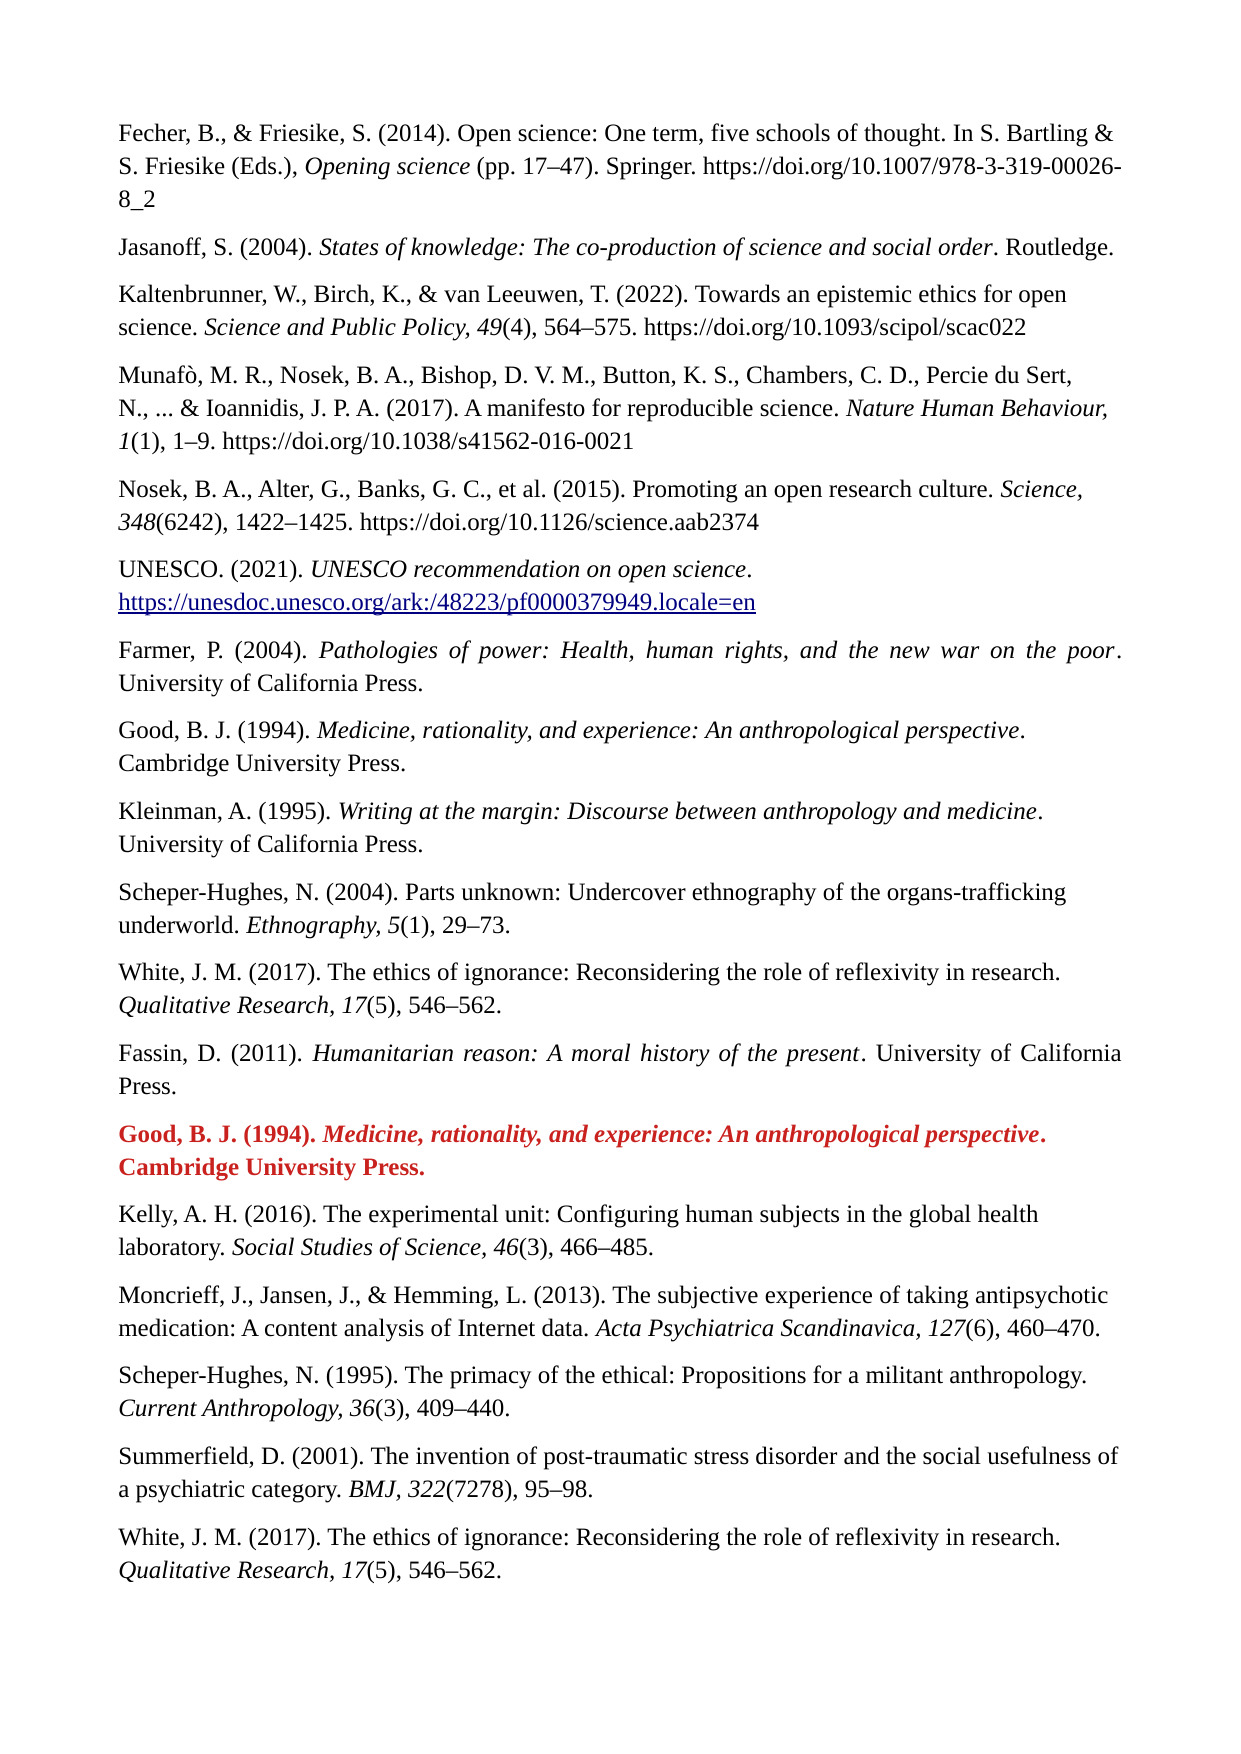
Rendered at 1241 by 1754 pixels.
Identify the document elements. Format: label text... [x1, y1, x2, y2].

text Scheper-Hughes, N. (2004). Parts unknown: Undercover ethnography of the organs-trafficking underworld. Ethnography, 5(1), 29–73. [118, 877, 1122, 938]
text Nosek, B. A., Alter, G., Banks, G. C., et al. (2015). Promoting an open research culture. Science, 348(6242), 1422–1425. https://doi.org/10.1126/science.aab2374 [118, 474, 1122, 535]
text Good, B. J. (1994). Medicine, rationality, and experience: An anthropological perspective. Cambridge University Press. [118, 716, 1122, 777]
text Munafò, M. R., Nosek, B. A., Bishop, D. V. M., Button, K. S., Chambers, C. D., Percie du Sert, N., ... & Ioannidis, J. P. A. (2017). A manifesto for reproducible science. Nature Human Behaviour, 1(1), 1–9. https://doi.org/10.1038/s41562-016-0021 [118, 360, 1122, 455]
text White, J. M. (2017). The ethics of ignorance: Reconsidering the role of reflexivity in research. Qualitative Research, 17(5), 546–562. [118, 957, 1122, 1019]
text Good, B. J. (1994). Medicine, rationality, and experience: An anthropological perspective. Cambridge University Press. [118, 1119, 1122, 1180]
text Fecher, B., & Friesike, S. (2014). Open science: One term, five schools of thought. In S. Bartling & S. Friesike (Eds.), Opening science (pp. 17–47). Springer. https://doi.org/10.1007/978-3-319-00026-8_2 [118, 118, 1122, 213]
text Farmer, P. (2004). Pathologies of power: Health, human rights, and the new war on the poor. University of California Press. [118, 635, 1122, 697]
text Kleinman, A. (1995). Writing at the margin: Discourse between anthropology and medicine. University of California Press. [118, 796, 1122, 858]
text Moncrieff, J., Jansen, J., & Hemming, L. (2013). The subjective experience of taking antipsychotic medication: A content analysis of Internet data. Acta Psychiatrica Scandinavica, 127(6), 460–470. [118, 1280, 1122, 1342]
text Summerfield, D. (2001). The invention of post-traumatic stress disorder and the social usefulness of a psychiatric category. BMJ, 322(7278), 95–98. [118, 1441, 1122, 1503]
text Kaltenbrunner, W., Birch, K., & van Leeuwen, T. (2022). Towards an epistemic ethics for open science. Science and Public Policy, 49(4), 564–575. https://doi.org/10.1093/scipol/scac022 [118, 279, 1122, 341]
text Kelly, A. H. (2016). The experimental unit: Configuring human subjects in the global health laboratory. Social Studies of Science, 46(3), 466–485. [118, 1199, 1122, 1261]
text White, J. M. (2017). The ethics of ignorance: Reconsidering the role of reflexivity in research. Qualitative Research, 17(5), 546–562. [118, 1522, 1122, 1583]
text Jasanoff, S. (2004). States of knowledge: The co-production of science and social order. Routledge. [118, 232, 1122, 261]
text Fassin, D. (2011). Humanitarian reason: A moral history of the present. University of California Press. [118, 1038, 1122, 1100]
text Scheper-Hughes, N. (1995). The primacy of the ethical: Propositions for a militant anthropology. Current Anthropology, 36(3), 409–440. [118, 1361, 1122, 1422]
text UNESCO. (2021). UNESCO recommendation on open science. https://unesdoc.unesco.org/ark:/48223/pf0000379949.locale=en [118, 554, 1122, 616]
